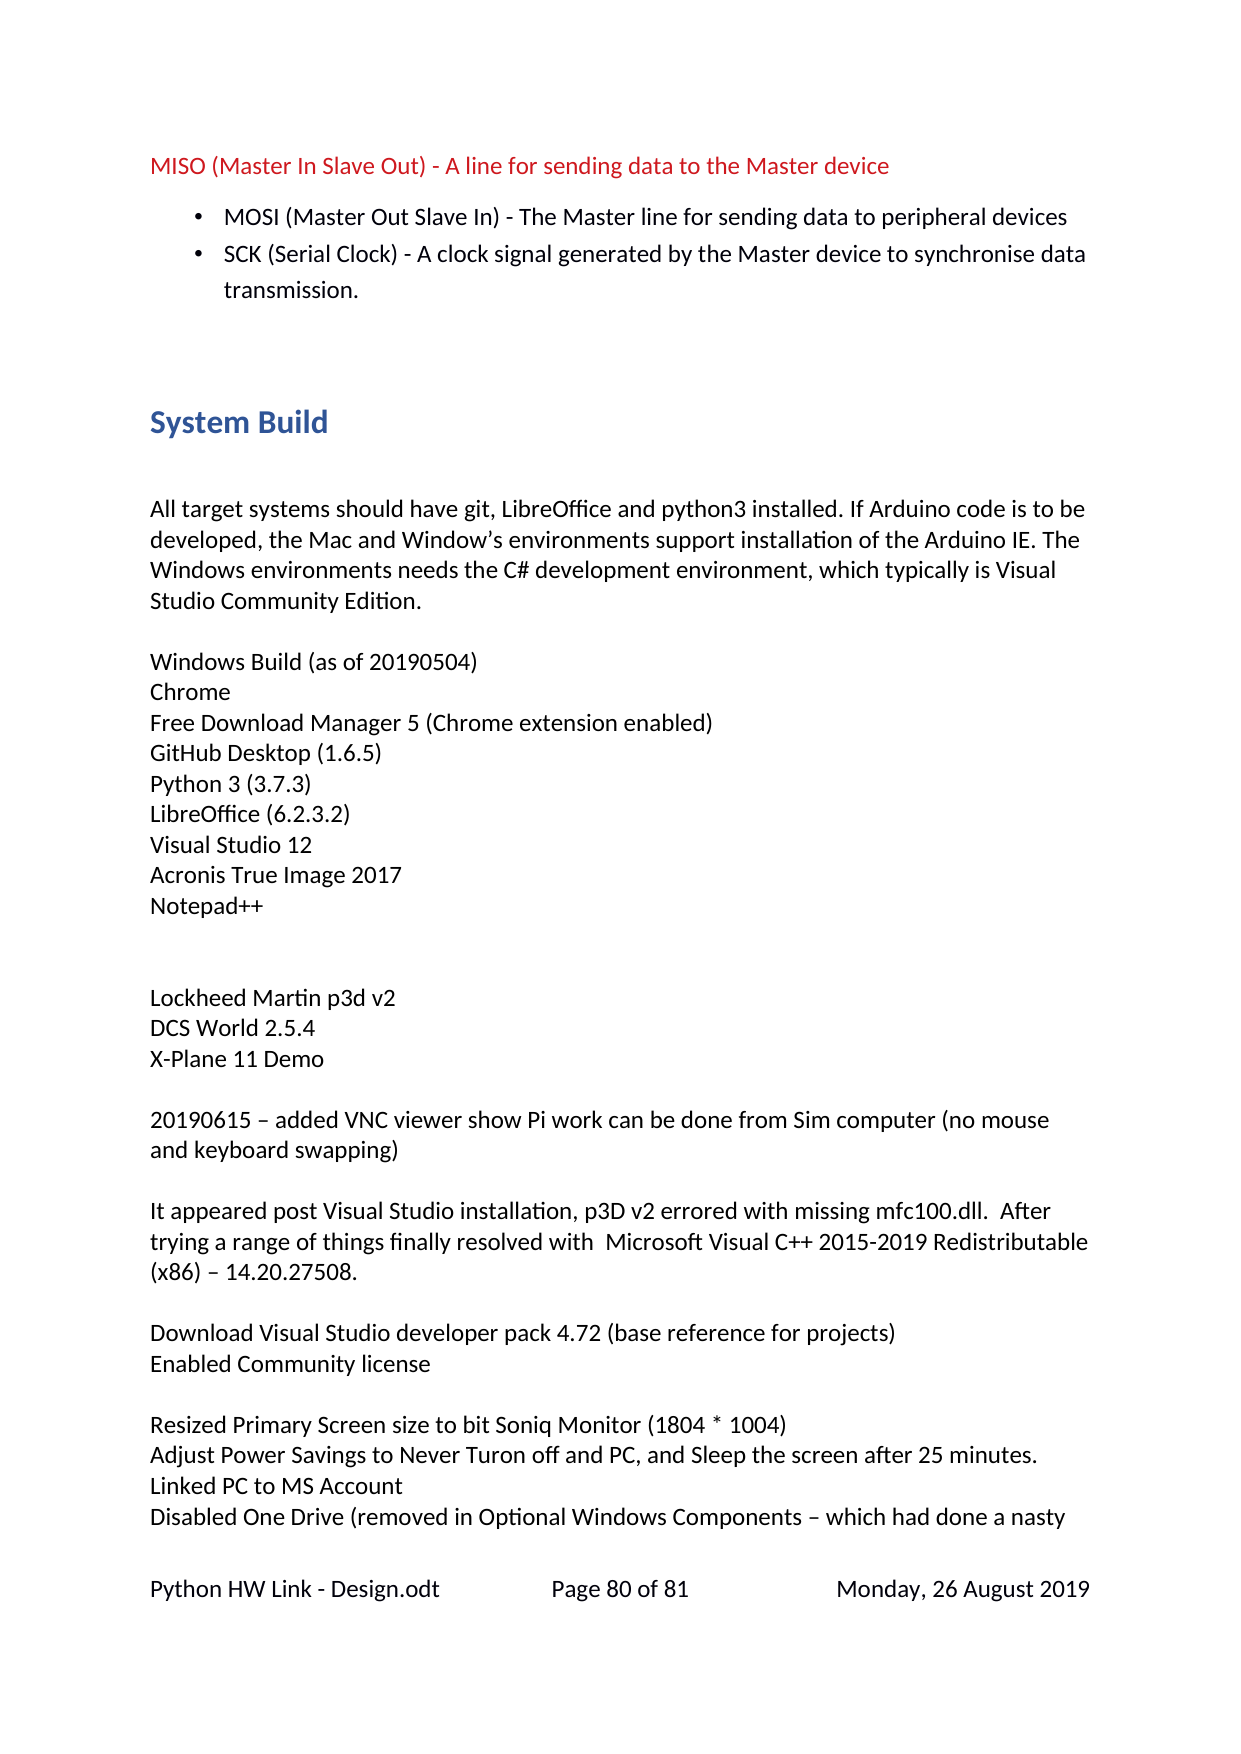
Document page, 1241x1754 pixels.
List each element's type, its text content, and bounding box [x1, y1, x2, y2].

text Free Download Manager 5 (Chrome extension enabled) [150, 707, 1090, 738]
text Disabled One Drive (removed in Optional Windows Components – which had done a nasty [150, 1501, 1090, 1531]
text Lockheed Martin p3d v2 [150, 982, 1090, 1012]
list MOSI (Master Out Slave In) - The Master line for sending data to peripheral devices [194, 201, 1090, 232]
text GitHub Desktop (1.6.5) [150, 738, 1090, 768]
text LibreOffice (6.2.3.2) [150, 799, 1090, 829]
text Linked PC to MS Account [150, 1470, 1090, 1501]
subtitle System Build [150, 402, 1090, 442]
text 20190615 – added VNC viewer show Pi work can be done from Sim computer (no mouse and keyboard swapping) [150, 1104, 1090, 1165]
text Adjust Power Savings to Never Turon off and PC, and Sleep the screen after 25 minutes. [150, 1439, 1090, 1470]
text It appeared post Visual Studio installation, p3D v2 errored with missing mfc100.dll. After trying a range of things finally resolved with Microsoft Visual C++ 2015-2019 Redistributable (x86) – 14.20.27508. [150, 1195, 1090, 1287]
text DCS World 2.5.4 [150, 1012, 1090, 1043]
text MISO (Master In Slave Out) - A line for sending data to the Master device [150, 150, 1090, 181]
text Chrome [150, 677, 1090, 707]
text All target systems should have git, LibreOffice and python3 installed. If Arduino code is to be developed, the Mac and Window’s environments support installation of the Arduino IE. The Windows environments needs the C# development environment, which typically is Visual Studio Community Edition. [150, 493, 1090, 616]
text Visual Studio 12 [150, 829, 1090, 860]
text Enabled Community license [150, 1348, 1090, 1378]
text Acronis True Image 2017 [150, 860, 1090, 890]
list SCK (Serial Clock) - A clock signal generated by the Master device to synchronise data transmission. [194, 238, 1090, 305]
text Resized Primary Screen size to bit Soniq Monitor (1804 * 1004) [150, 1409, 1090, 1439]
text X-Plane 11 Demo [150, 1043, 1090, 1073]
text Python 3 (3.7.3) [150, 768, 1090, 799]
text Windows Build (as of 20190504) [150, 646, 1090, 677]
text Download Visual Studio developer pack 4.72 (base reference for projects) [150, 1317, 1090, 1348]
text Notepad++ [150, 890, 1090, 921]
